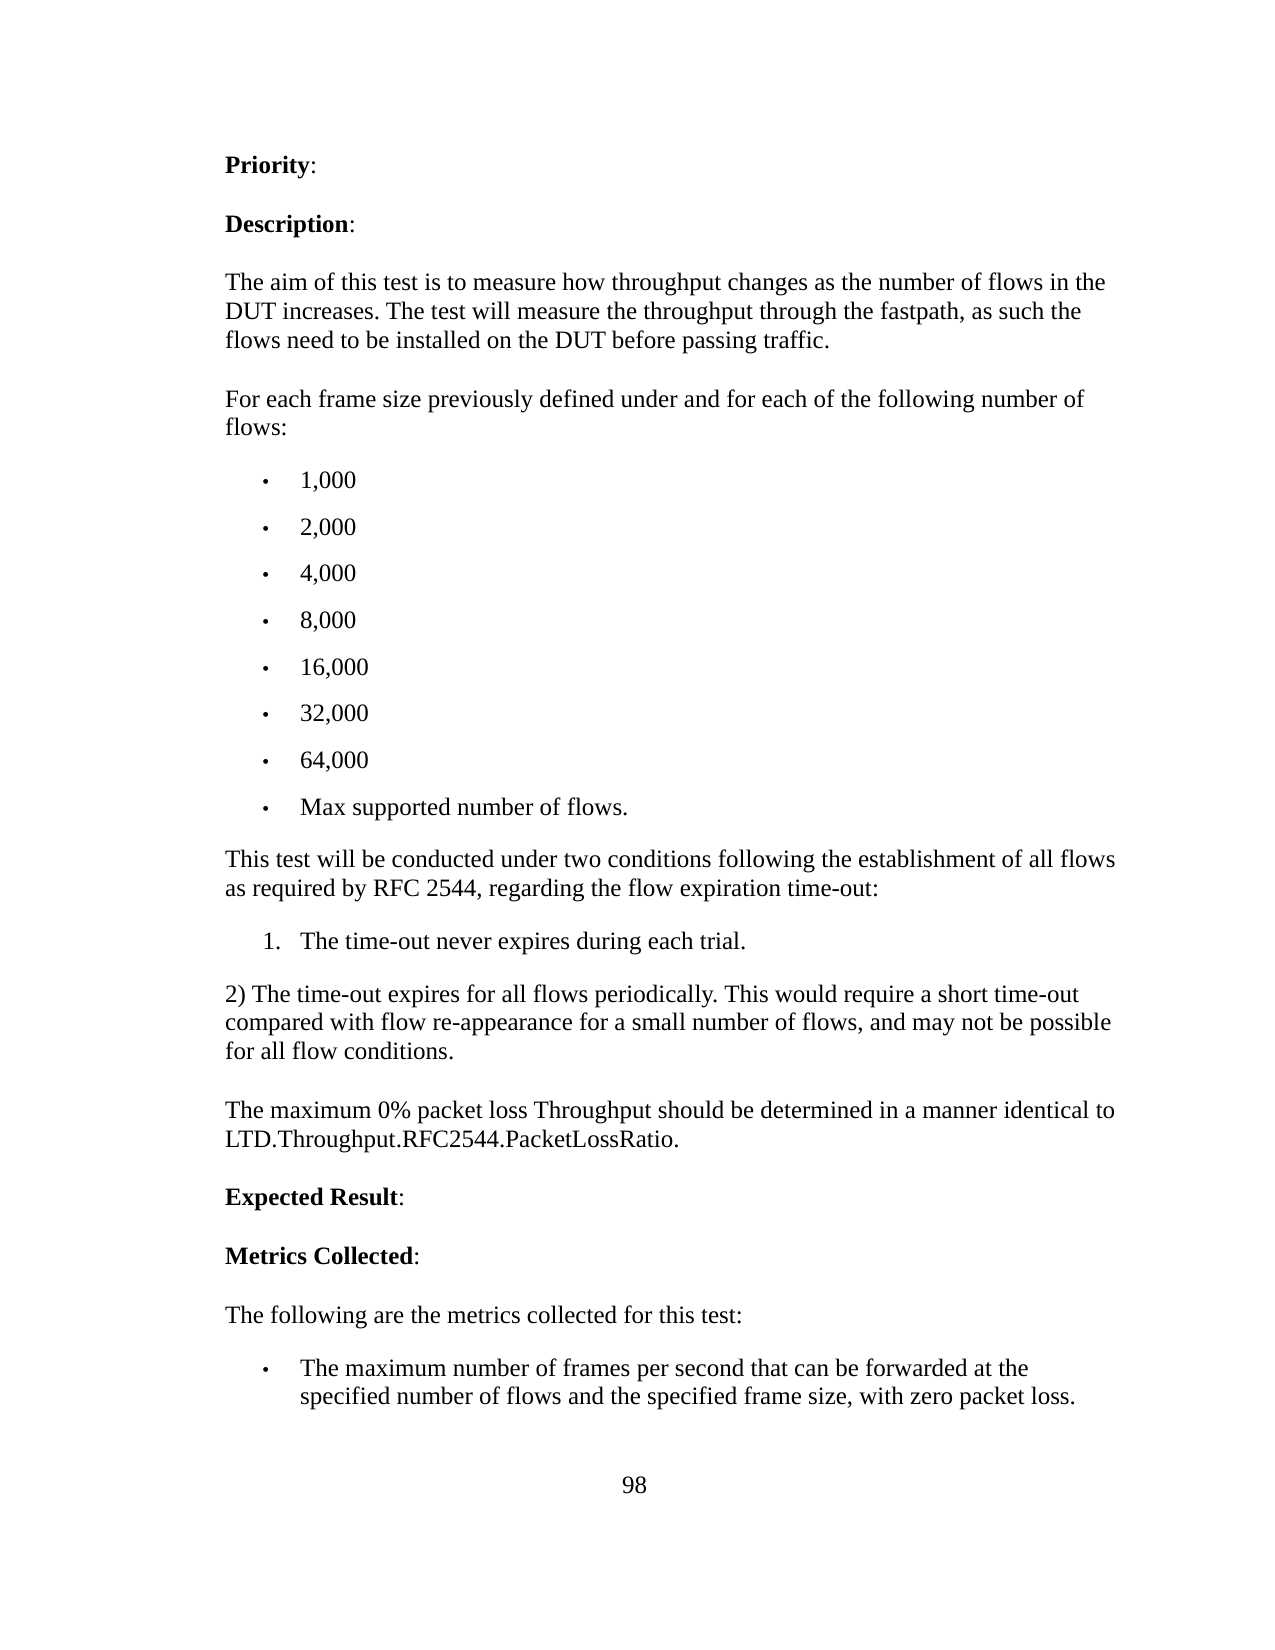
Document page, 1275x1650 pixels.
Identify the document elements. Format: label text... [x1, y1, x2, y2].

list 32,000 [262, 698, 1125, 727]
list 1,000 [262, 465, 1125, 494]
text The following are the metrics collected for this test: [225, 1300, 1125, 1329]
text This test will be conducted under two conditions following the establishment of all flows as required by RFC 2544, regarding the flow expiration time-out: [225, 844, 1125, 902]
list The time-out never expires during each trial. [262, 926, 1125, 955]
list The maximum number of frames per second that can be forwarded at the specified number of flows and the specified frame size, with zero packet loss. [262, 1353, 1125, 1410]
list Max supported number of flows. [262, 792, 1125, 821]
list 16,000 [262, 652, 1125, 681]
list 4,000 [262, 558, 1125, 587]
list 8,000 [262, 605, 1125, 634]
text For each frame size previously defined under and for each of the following number of flows: [225, 384, 1125, 441]
text 2) The time-out expires for all flows periodically. This would require a short time-out compared with flow re-appearance for a small number of flows, and may not be possible for all flow conditions. [225, 979, 1125, 1065]
text The aim of this test is to measure how throughput changes as the number of flows in the DUT increases. The test will measure the throughput through the fastpath, as such the flows need to be installed on the DUT before passing traffic. [225, 267, 1125, 354]
list 64,000 [262, 745, 1125, 774]
text The maximum 0% packet loss Throughput should be determined in a manner identical to LTD.Throughput.RFC2544.PacketLossRatio. [225, 1095, 1125, 1152]
text Expected Result: [225, 1182, 1125, 1211]
text Priority: [225, 150, 1125, 179]
text Metrics Collected: [225, 1241, 1125, 1270]
text Description: [225, 209, 1125, 237]
list 2,000 [262, 512, 1125, 541]
